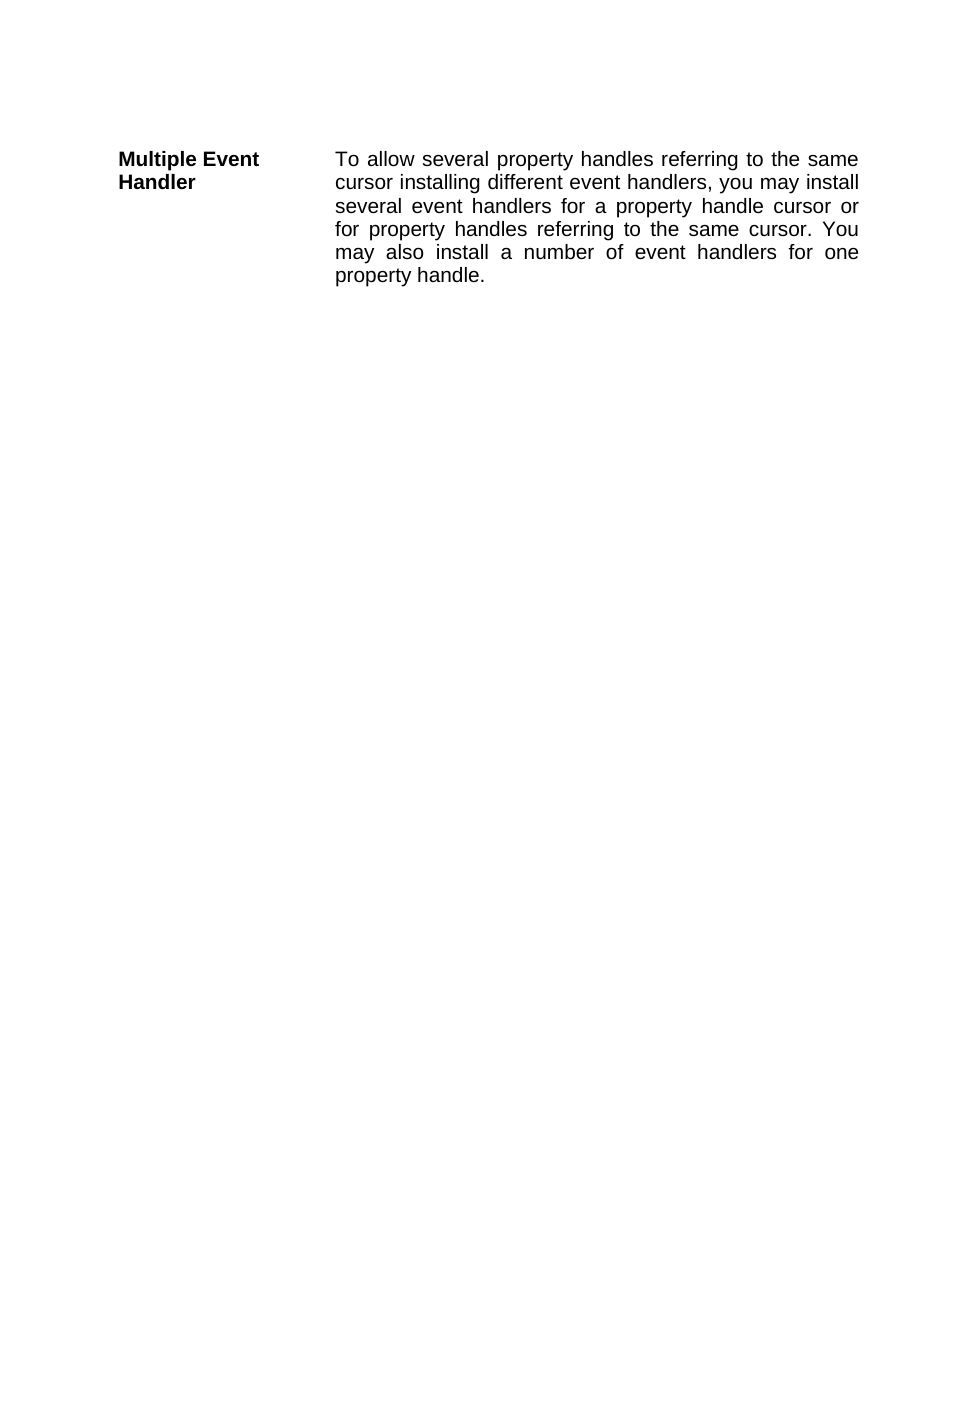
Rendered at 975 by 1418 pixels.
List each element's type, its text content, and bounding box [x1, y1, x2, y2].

table_cell To allow several property handles referring to the same cursor installing different event handlers, you may install several event handlers for a property handle cursor or for property handles referring to the same cursor. You may also install a number of event handlers for one property handle. [324, 148, 871, 299]
table_cell [324, 300, 871, 335]
table_cell Multiple Event Handler [107, 148, 324, 299]
table_cell [107, 300, 324, 335]
